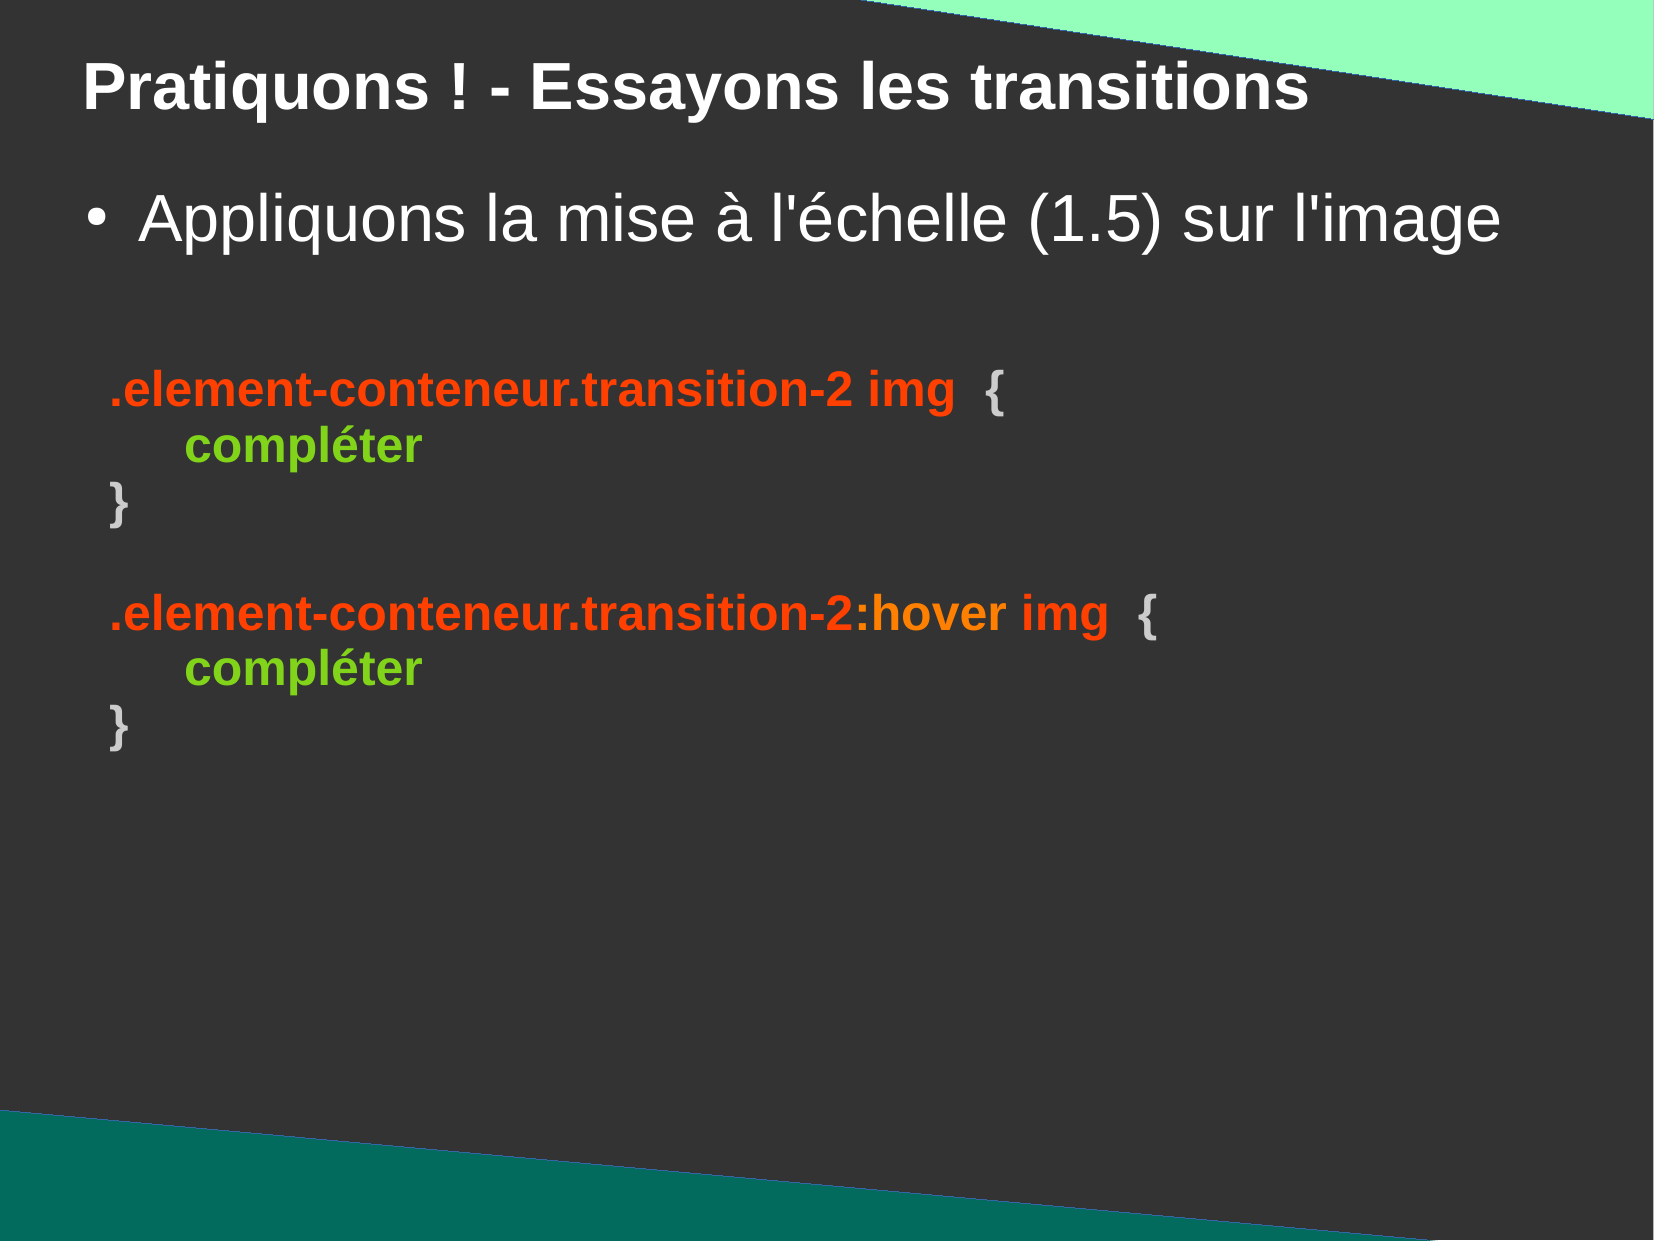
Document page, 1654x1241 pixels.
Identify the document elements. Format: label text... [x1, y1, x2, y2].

text_box [861, 0, 1654, 120]
title Pratiquons ! - Essayons les transitions [82, 49, 1630, 199]
list Appliquons la mise à l'échelle (1.5) sur l'image [67, 180, 1607, 319]
text_box .element-conteneur.transition-2 img { compléter } .element-conteneur.transition-2:hover img { compléter } [94, 354, 1489, 768]
